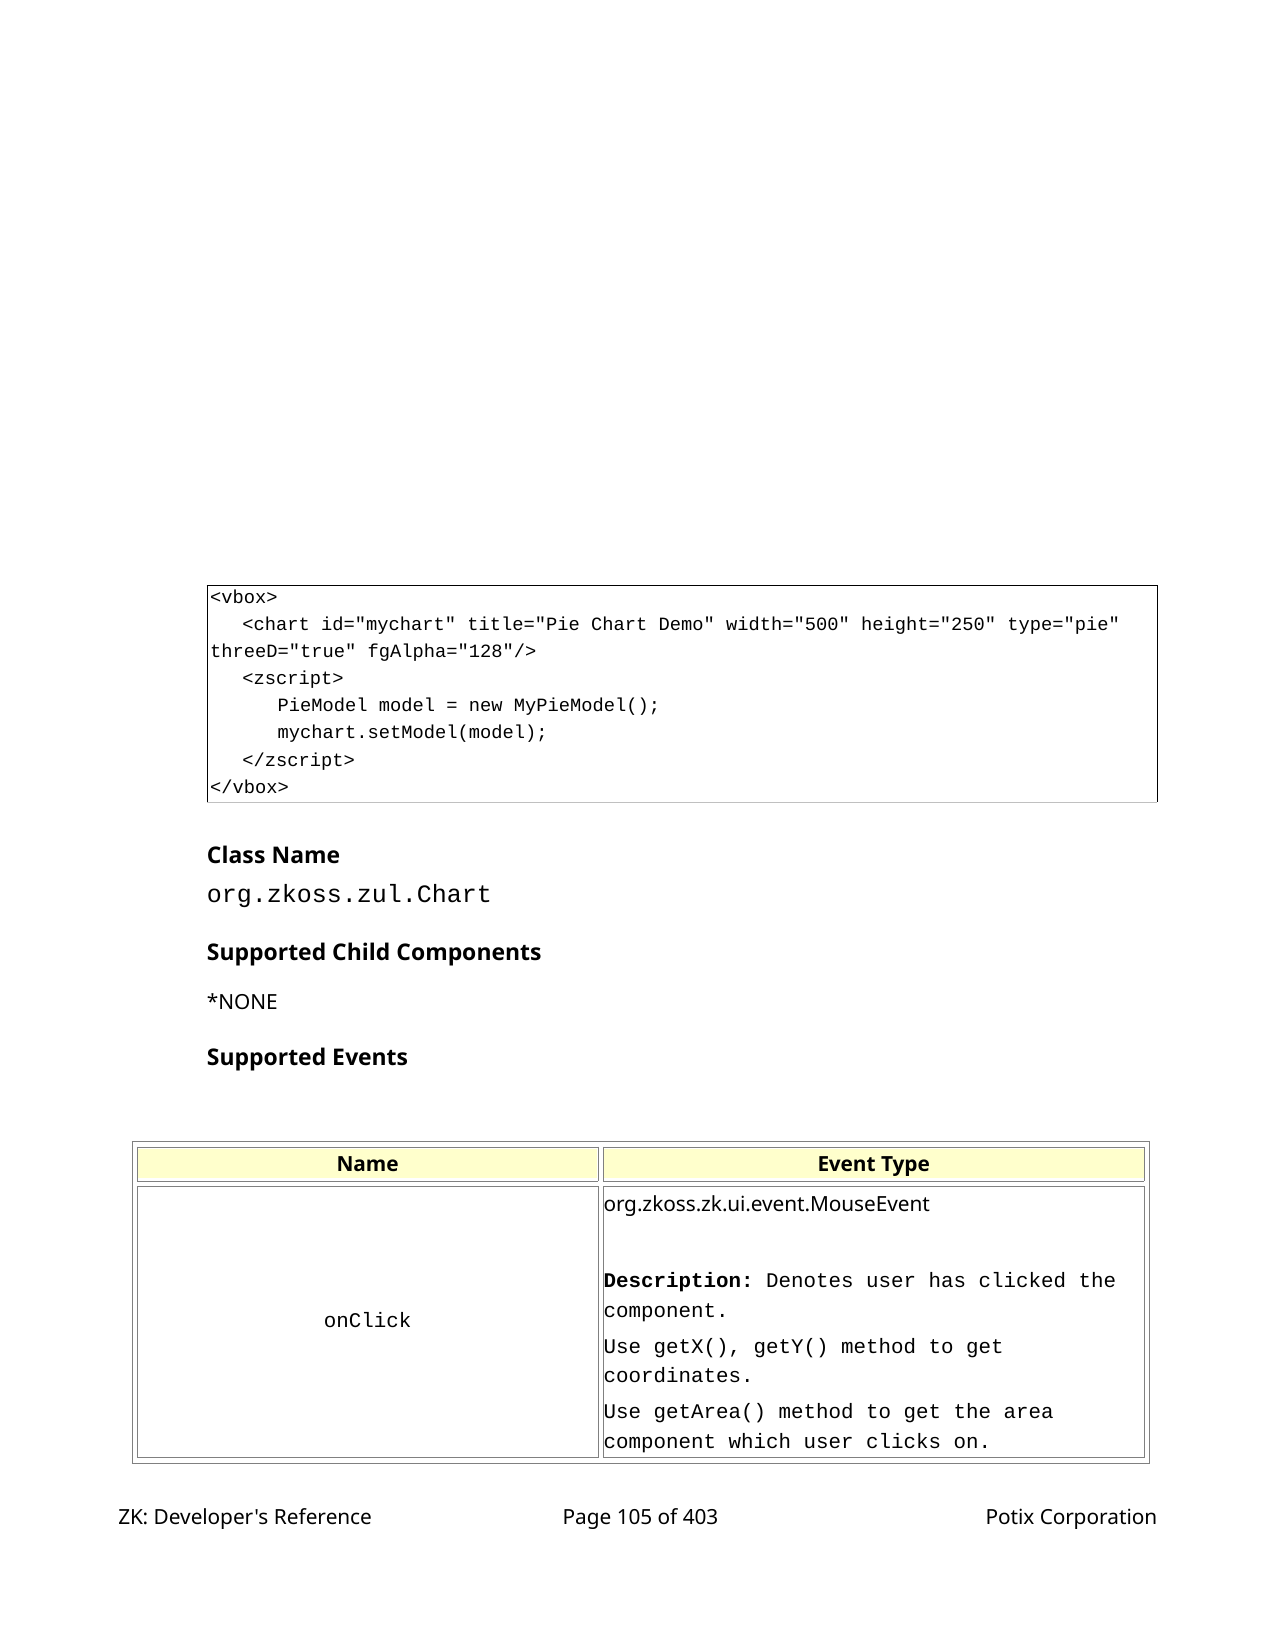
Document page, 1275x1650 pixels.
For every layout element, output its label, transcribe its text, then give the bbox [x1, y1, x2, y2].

text mychart.setModel(model); [208, 720, 1157, 744]
table_cell onClick [134, 1181, 600, 1457]
text <vbox> [208, 586, 1157, 609]
text </zscript> [208, 747, 1157, 772]
text </vbox> [208, 774, 1157, 802]
table_header Name [134, 1142, 600, 1181]
table_header Event Type [600, 1142, 1147, 1181]
text *NONE [207, 987, 1157, 1016]
text PieModel model = new MyPieModel(); [208, 693, 1157, 717]
subtitle Supported Events [207, 1041, 1157, 1072]
text <zscript> [208, 666, 1157, 690]
subtitle Class Name [207, 838, 1157, 870]
text <chart id="mychart" title="Pie Chart Demo" width="500" height="250" type="pie" threeD="true" fgAlpha="128"/> [208, 612, 1157, 663]
table_cell org.zkoss.zk.ui.event.MouseEvent Description: Denotes user has clicked the component. Use getX(), getY() method to get coordinates. Use getArea() method to get the area component which user clicks on. [600, 1181, 1147, 1457]
text org.zkoss.zul.Chart [207, 882, 1157, 910]
subtitle Supported Child Components [207, 935, 1157, 967]
